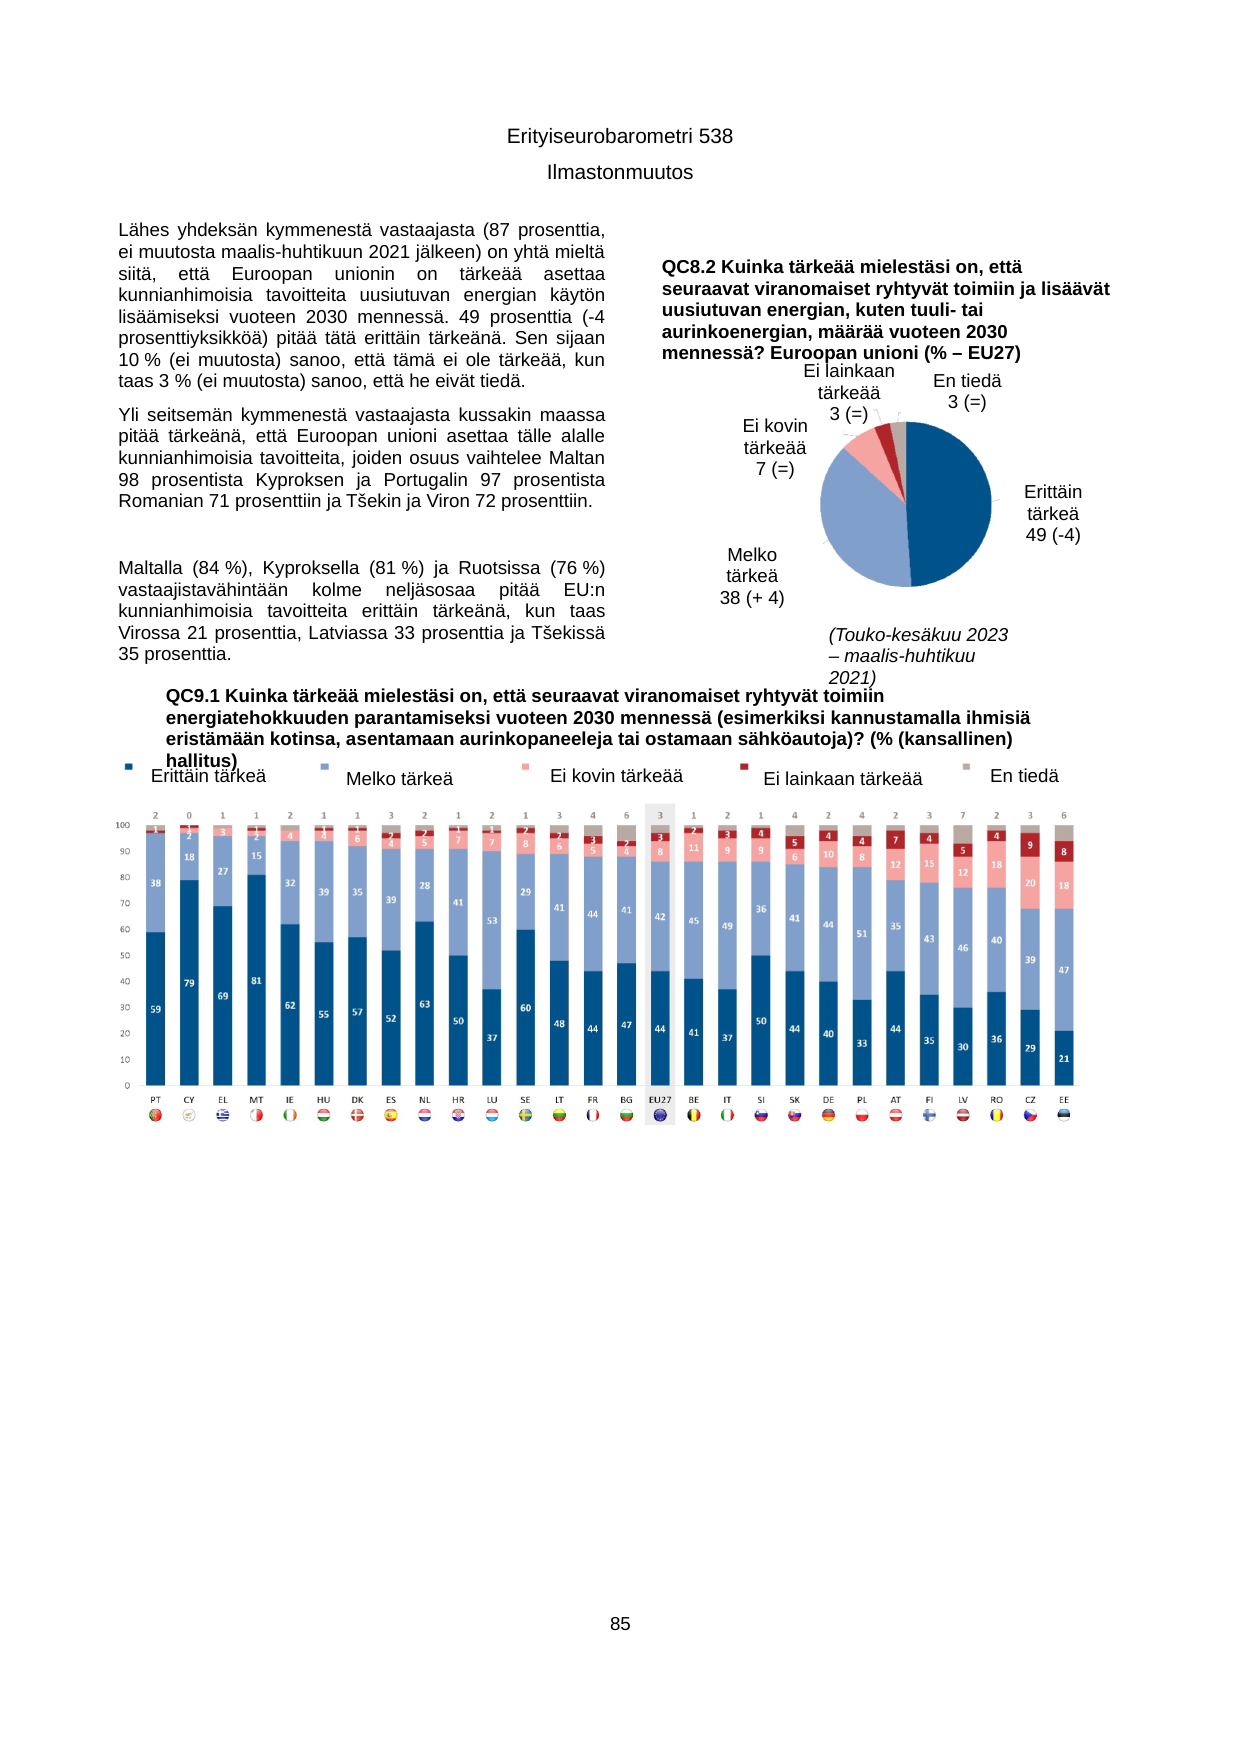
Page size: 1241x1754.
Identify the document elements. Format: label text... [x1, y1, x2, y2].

text Lähes yhdeksän kymmenestä vastaajasta (87 prosenttia, ei muutosta maalis-huhtikuun 2021 jälkeen) on yhtä mieltä siitä, että Euroopan unionin on tärkeää asettaa kunnianhimoisia tavoitteita uusiutuvan energian käytön lisäämiseksi vuoteen 2030 mennessä. 49 prosenttia (-4 prosenttiyksikköä) pitää tätä erittäin tärkeänä. Sen sijaan 10 % (ei muutosta) sanoo, että tämä ei ole tärkeää, kun taas 3 % (ei muutosta) sanoo, että he eivät tiedä. [118, 219, 605, 392]
picture [815, 407, 1004, 588]
text Yli seitsemän kymmenestä vastaajasta kussakin maassa pitää tärkeänä, että Euroopan unioni asettaa tälle alalle kunnianhimoisia tavoitteita, joiden osuus vaihtelee Maltan 98 prosentista Kyproksen ja Portugalin 97 prosentista Romanian 71 prosenttiin ja Tšekin ja Viron 72 prosenttiin. [118, 404, 605, 511]
picture [113, 757, 976, 774]
picture [113, 800, 1088, 1127]
text Maltalla (84 %), Kyproksella (81 %) ja Ruotsissa (76 %) vastaajistavähintään kolme neljäsosaa pitää EU:n kunnianhimoisia tavoitteita erittäin tärkeänä, kun taas Virossa 21 prosenttia, Latviassa 33 prosenttia ja Tšekissä 35 prosenttia. [118, 557, 605, 664]
